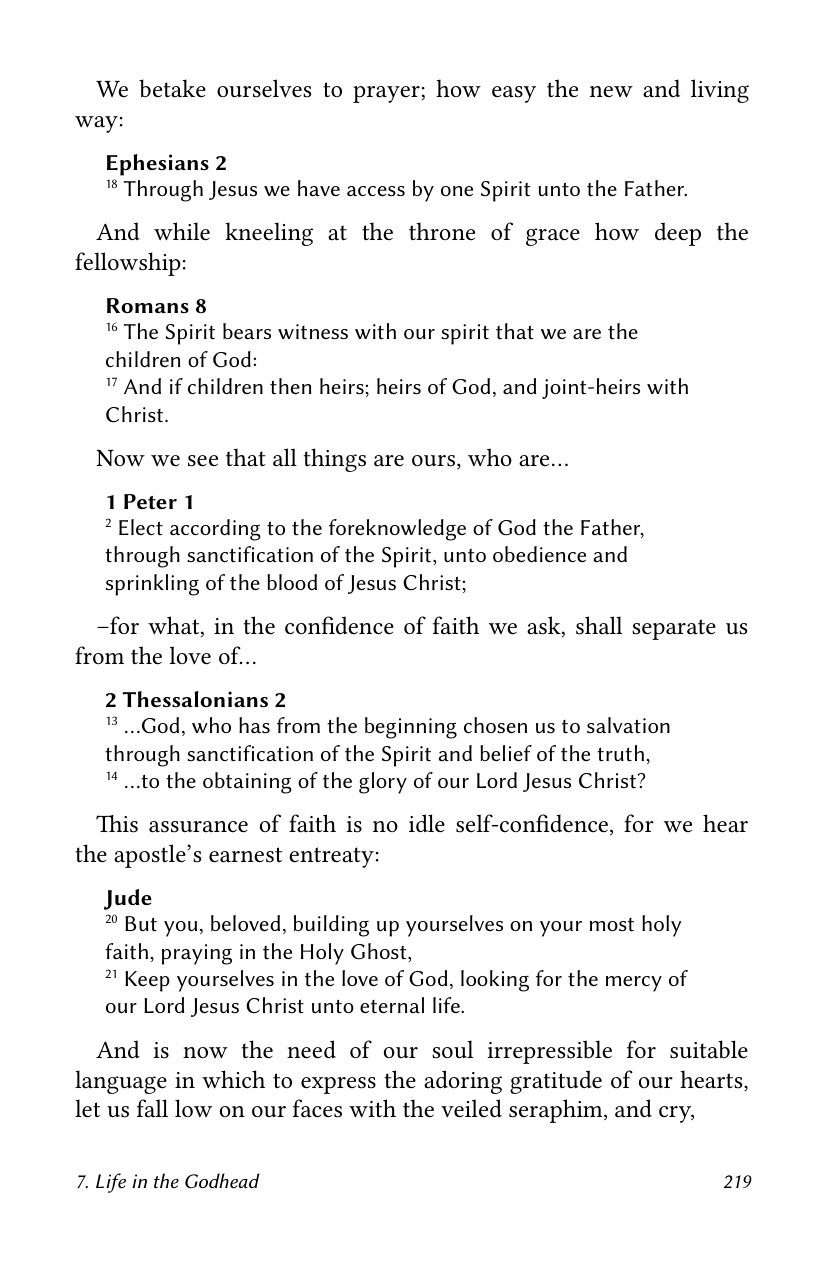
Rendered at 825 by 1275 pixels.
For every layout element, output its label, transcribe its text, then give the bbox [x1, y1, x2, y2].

text 20 But you, beloved, building up yourselves on your most holy faith, praying in the Holy Ghost, [105, 911, 720, 965]
text 14 ...to the obtaining of the glory of our Lord Jesus Christ? [105, 768, 720, 794]
text 18 Through Jesus we have access by one Spirit unto the Father. [105, 176, 720, 202]
text And is now the need of our soul irrepressible for suitable language in which to express the adoring gratitude of our hearts, let us fall low on our faces with the veiled seraphim, and cry, [75, 1036, 750, 1124]
text –for what, in the confidence of faith we ask, shall separate us from the love of… [75, 612, 750, 671]
text 2 Thessalonians 2 [105, 687, 750, 713]
text Now we see that all things are ours, who are… [75, 444, 750, 472]
text 21 Keep yourselves in the love of God, looking for the mercy of our Lord Jesus Christ unto eternal life. [105, 966, 720, 1019]
text 16 The Spirit bears witness with our spirit that we are the children of God: [105, 319, 720, 373]
text And while kneeling at the throne of grace how deep the fellowship: [75, 218, 750, 277]
text Jude [105, 885, 750, 911]
text We betake ourselves to prayer; how easy the new and living way: [75, 75, 750, 133]
text This assurance of faith is no idle self-confidence, for we hear the apostle’s earnest entreaty: [75, 810, 750, 869]
text 1 Peter 1 [105, 489, 750, 515]
text Romans 8 [105, 293, 750, 319]
text Ephesians 2 [105, 150, 750, 176]
text 17 And if children then heirs; heirs of God, and joint-heirs with Christ. [105, 374, 720, 428]
text 13 ...God, who has from the beginning chosen us to salvation through sanctification of the Spirit and belief of the truth, [105, 713, 720, 767]
text 2 Elect according to the foreknowledge of God the Father, through sanctification of the Spirit, unto obedience and sprinkling of the blood of Jesus Christ; [105, 515, 720, 596]
